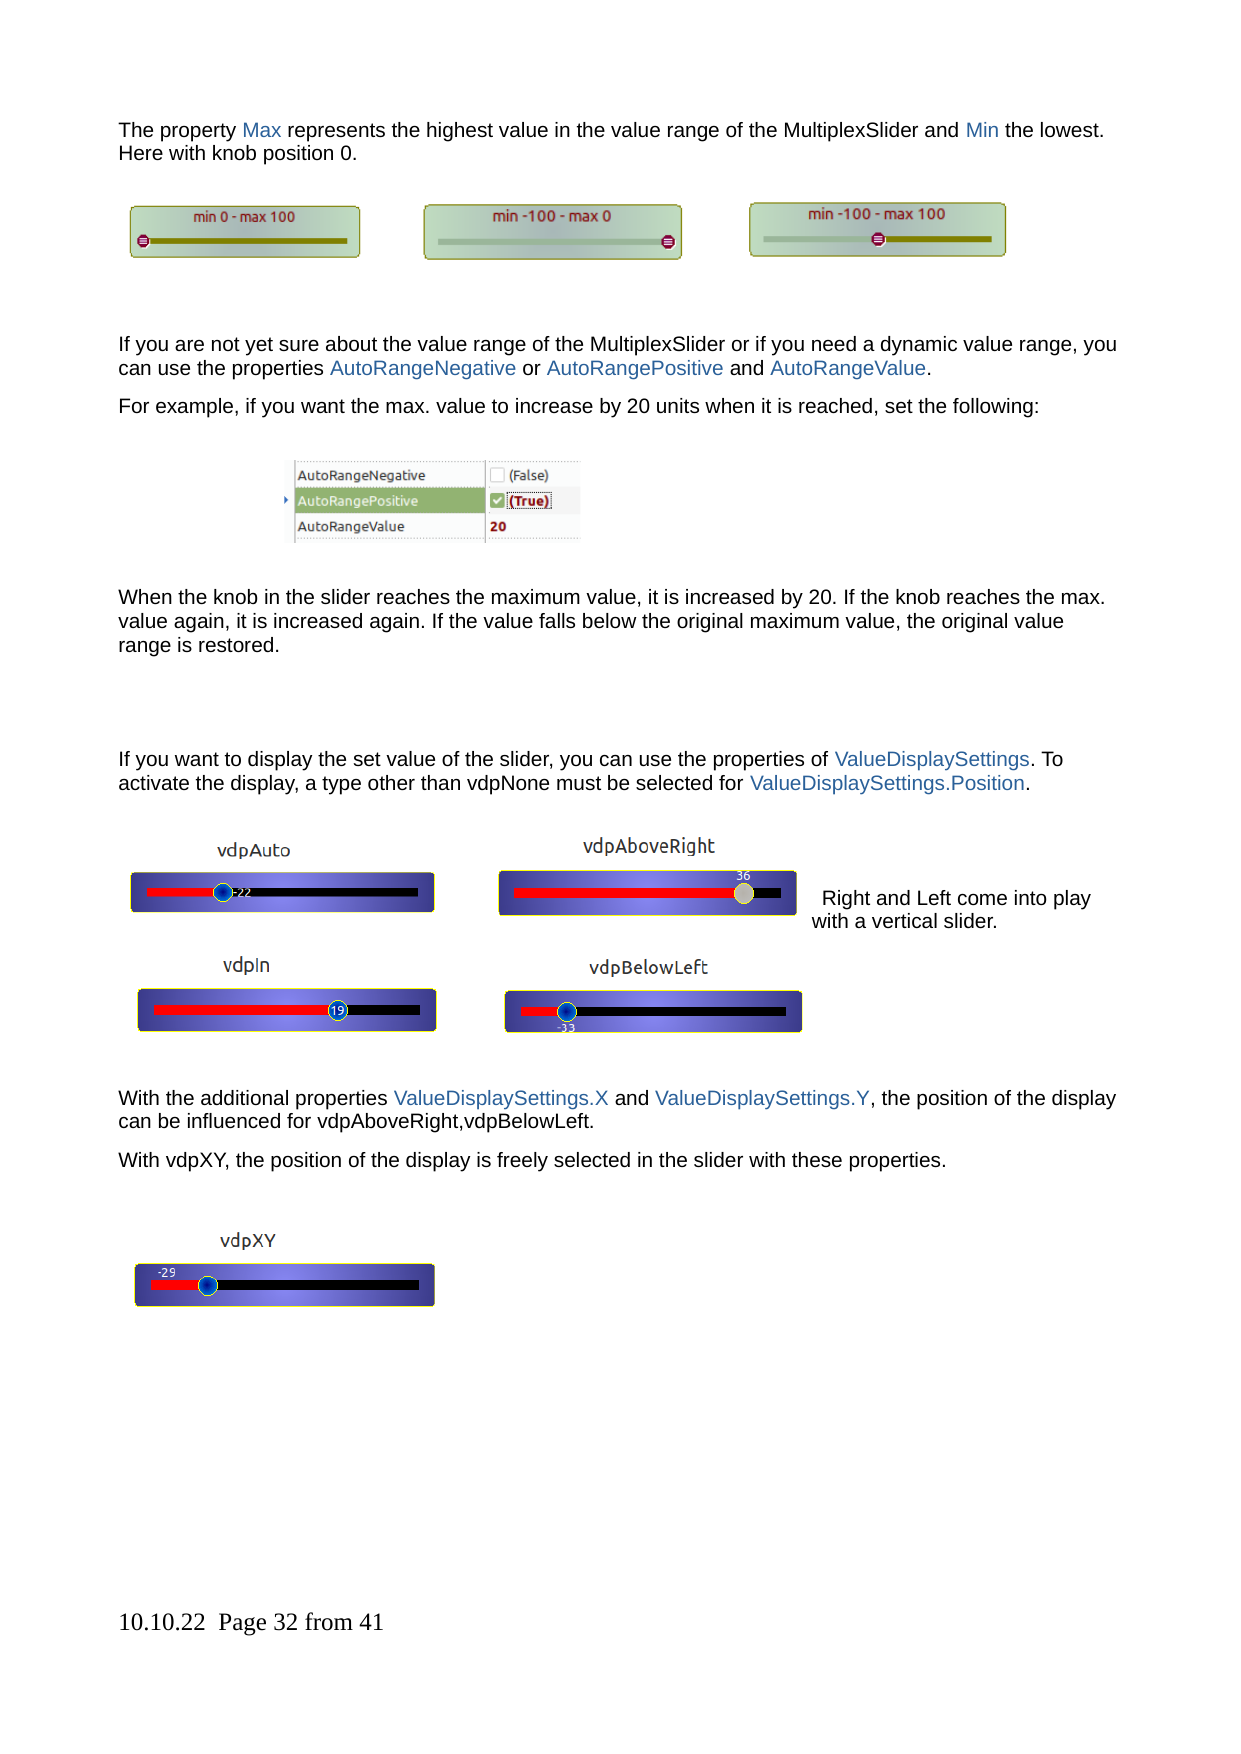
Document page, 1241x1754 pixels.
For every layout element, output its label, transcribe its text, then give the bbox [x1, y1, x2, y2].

text If you are not yet sure about the value range of the MultiplexSlider or if you need a dynamic value range, you can use the properties AutoRangeNegative or AutoRangePositive and AutoRangeValue. [118, 333, 1122, 380]
picture [118, 192, 371, 274]
text For example, if you want the max. value to increase by 20 units when it is reached, set the following: [118, 395, 1122, 418]
text If you want to display the set value of the slider, you can use the properties of ValueDisplaySettings. To activate the display, a type other than vdpNone must be selected for ValueDisplaySettings.Position. [118, 748, 1122, 795]
picture [730, 188, 1023, 270]
text When the knob in the slider reaches the maximum value, it is increased by 20. If the knob reaches the max. value again, it is increased again. If the value falls below the original maximum value, the original value range is restored. [118, 586, 1122, 657]
picture [122, 953, 445, 1045]
picture [116, 833, 447, 929]
text Right and Left come into play with a vertical slider. [118, 886, 1122, 957]
picture [117, 1225, 449, 1314]
text The property Max represents the highest value in the value range of the MultiplexSlider and Min the lowest. Here with knob position 0. [118, 118, 1122, 165]
text With the additional properties ValueDisplaySettings.X and ValueDisplaySettings.Y, the position of the display can be influenced for vdpAboveRight,vdpBelowLeft. [118, 1086, 1122, 1134]
picture [284, 460, 581, 543]
picture [486, 830, 810, 925]
picture [414, 193, 693, 271]
text With vdpXY, the position of the display is freely selected in the slider with these properties. [118, 1148, 1122, 1172]
picture [490, 953, 814, 1042]
